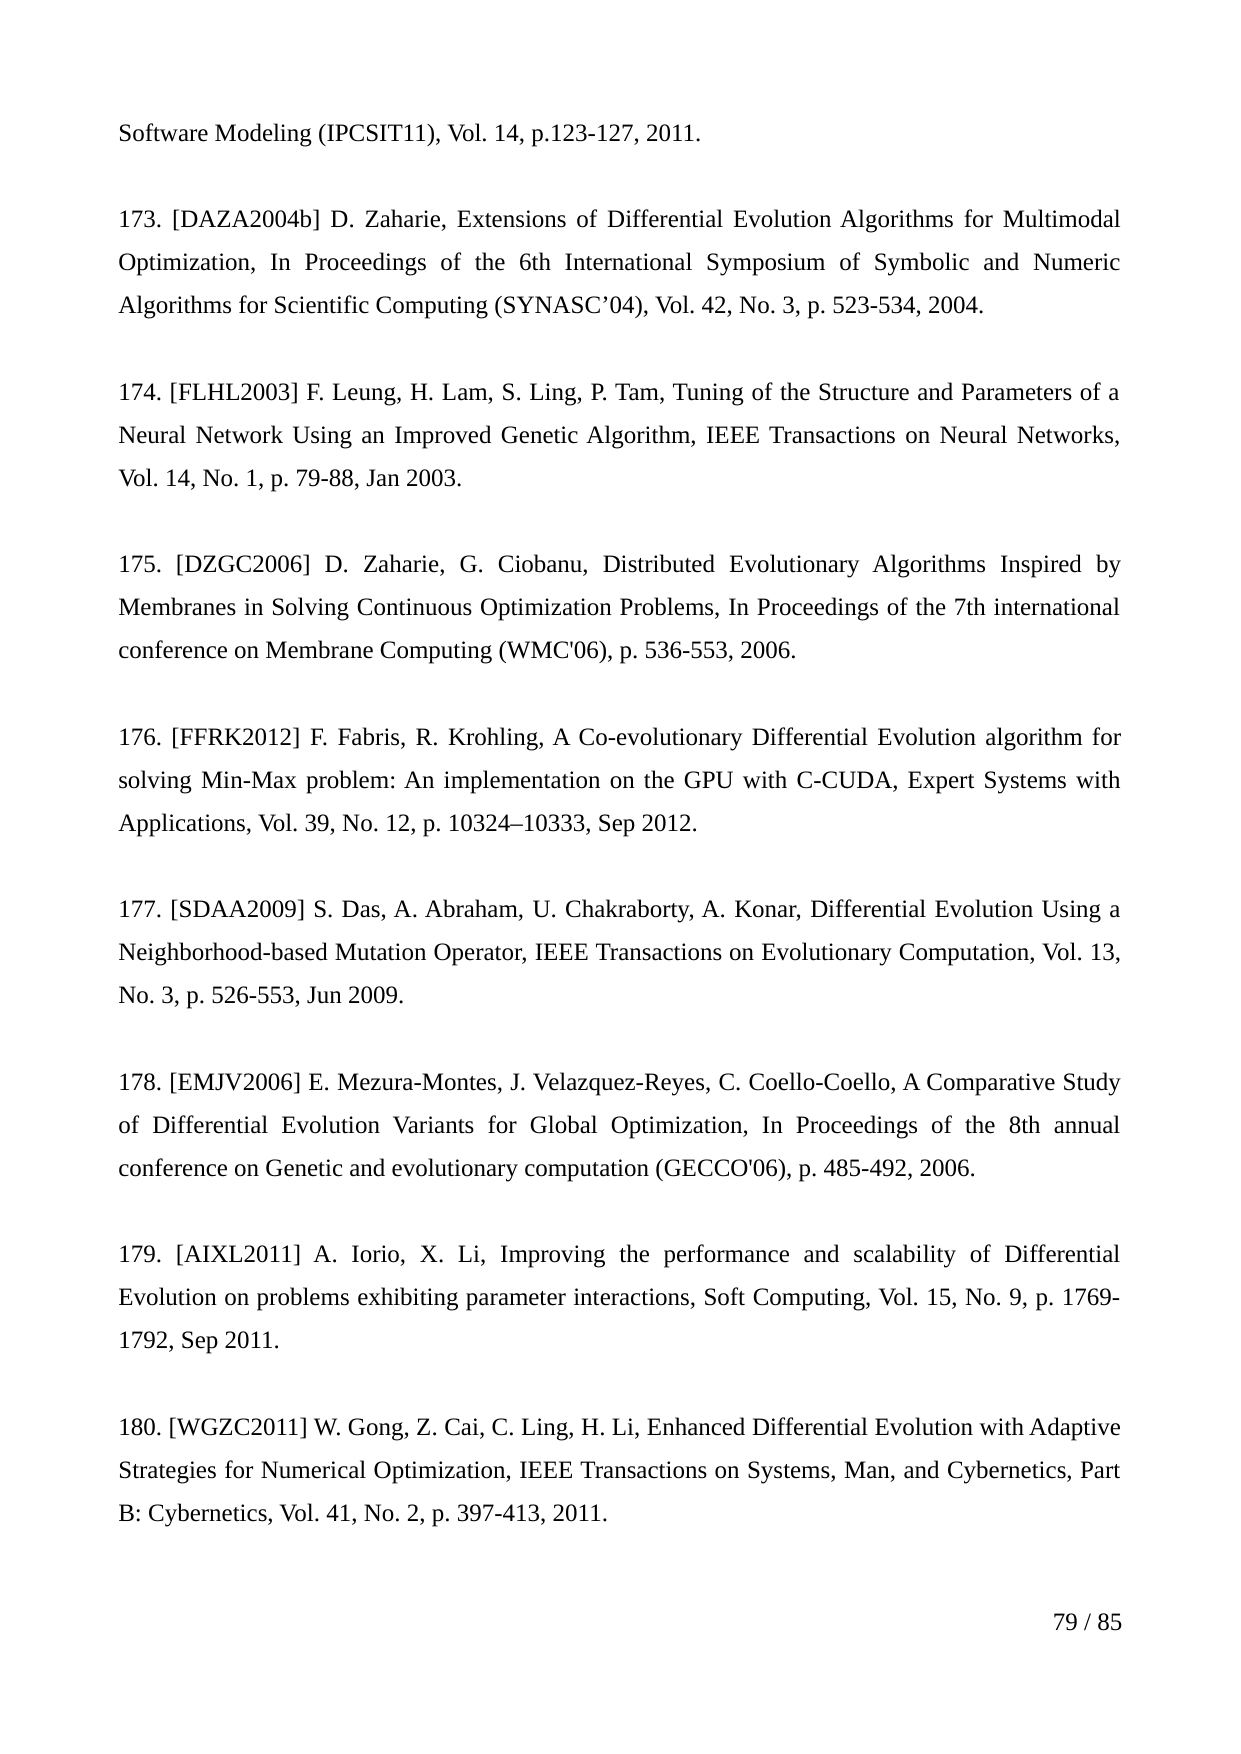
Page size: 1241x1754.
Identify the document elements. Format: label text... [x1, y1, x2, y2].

text 173. [DAZA2004b] D. Zaharie, Extensions of Differential Evolution Algorithms for Multimodal Optimization, In Proceedings of the 6th International Symposium of Symbolic and Numeric Algorithms for Scientific Computing (SYNASC’04), Vol. 42, No. 3, p. 523-534, 2004. [118, 204, 1122, 319]
text Software Modeling (IPCSIT11), Vol. 14, p.123-127, 2011. [118, 118, 1122, 147]
text 177. [SDAA2009] S. Das, A. Abraham, U. Chakraborty, A. Konar, Differential Evolution Using a Neighborhood-based Mutation Operator, IEEE Transactions on Evolutionary Computation, Vol. 13, No. 3, p. 526-553, Jun 2009. [118, 894, 1122, 1009]
text 175. [DZGC2006] D. Zaharie, G. Ciobanu, Distributed Evolutionary Algorithms Inspired by Membranes in Solving Continuous Optimization Problems, In Proceedings of the 7th international conference on Membrane Computing (WMC'06), p. 536-553, 2006. [118, 549, 1122, 664]
text 174. [FLHL2003] F. Leung, H. Lam, S. Ling, P. Tam, Tuning of the Structure and Parameters of a Neural Network Using an Improved Genetic Algorithm, IEEE Transactions on Neural Networks, Vol. 14, No. 1, p. 79-88, Jan 2003. [118, 377, 1122, 492]
text 178. [EMJV2006] E. Mezura-Montes, J. Velazquez-Reyes, C. Coello-Coello, A Comparative Study of Differential Evolution Variants for Global Optimization, In Proceedings of the 8th annual conference on Genetic and evolutionary computation (GECCO'06), p. 485-492, 2006. [118, 1067, 1122, 1182]
text 180. [WGZC2011] W. Gong, Z. Cai, C. Ling, H. Li, Enhanced Differential Evolution with Adaptive Strategies for Numerical Optimization, IEEE Transactions on Systems, Man, and Cybernetics, Part B: Cybernetics, Vol. 41, No. 2, p. 397-413, 2011. [118, 1412, 1122, 1527]
text 179. [AIXL2011] A. Iorio, X. Li, Improving the performance and scalability of Differential Evolution on problems exhibiting parameter interactions, Soft Computing, Vol. 15, No. 9, p. 1769-1792, Sep 2011. [118, 1239, 1122, 1354]
text 176. [FFRK2012] F. Fabris, R. Krohling, A Co-evolutionary Differential Evolution algorithm for solving Min-Max problem: An implementation on the GPU with C-CUDA, Expert Systems with Applications, Vol. 39, No. 12, p. 10324–10333, Sep 2012. [118, 722, 1122, 837]
